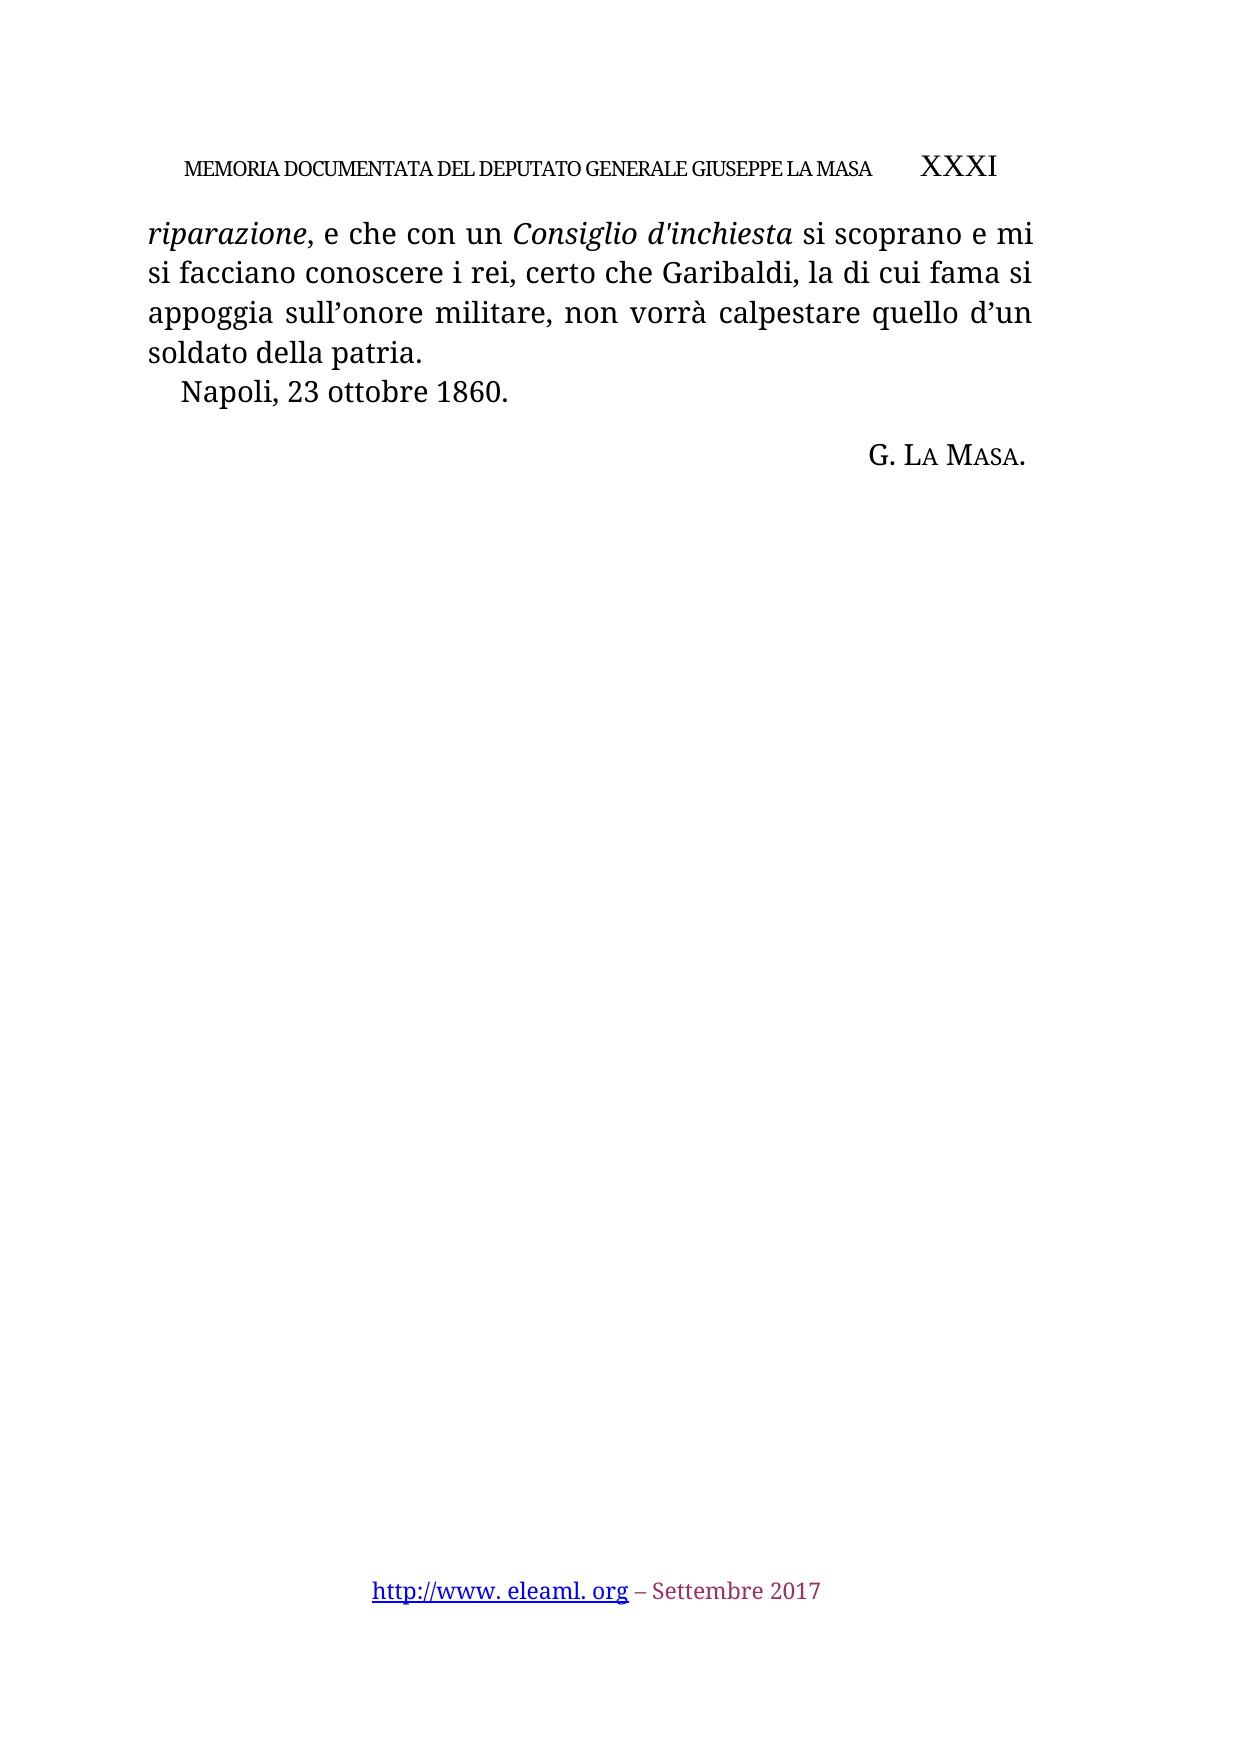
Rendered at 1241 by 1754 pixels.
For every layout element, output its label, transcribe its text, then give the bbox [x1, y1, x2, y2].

text Napoli, 23 ottobre 1860. [148, 372, 1033, 411]
text G. La Masa. [148, 434, 1033, 474]
text riparazione, e che con un Consiglio d'inchiesta si scoprano e mi si facciano conoscere i rei, certo che Garibaldi, la di cui fama si appoggia sull’onore militare, non vorrà calpestare quello d’un soldato della patria. [148, 213, 1033, 372]
